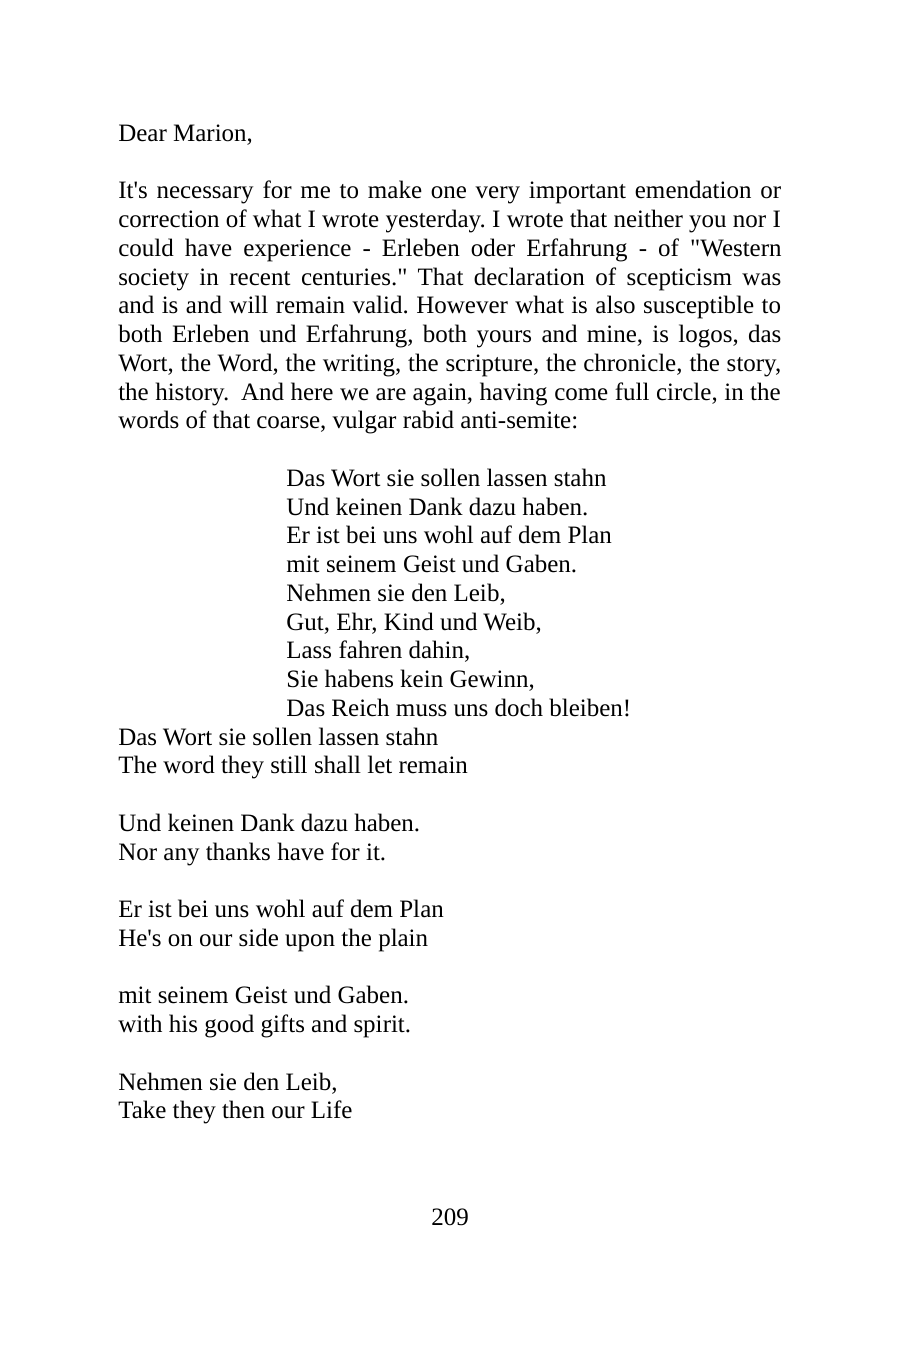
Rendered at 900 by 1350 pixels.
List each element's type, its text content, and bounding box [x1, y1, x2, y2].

text Nor any thanks have for it. [118, 837, 782, 866]
text mit seinem Geist und Gaben. [286, 549, 782, 578]
text mit seinem Geist und Gaben. [118, 981, 782, 1009]
text Lass fahren dahin, [286, 636, 782, 664]
text Nehmen sie den Leib, [118, 1067, 782, 1096]
text Take they then our Life [118, 1096, 782, 1124]
text Er ist bei uns wohl auf dem Plan [118, 894, 782, 923]
text Sie habens kein Gewinn, [286, 664, 782, 693]
text with his good gifts and spirit. [118, 1009, 782, 1038]
text He's on our side upon the plain [118, 923, 782, 952]
text The word they still shall let remain [118, 751, 782, 779]
text Und keinen Dank dazu haben. [286, 492, 782, 521]
text Und keinen Dank dazu haben. [118, 808, 782, 837]
text Gut, Ehr, Kind und Weib, [286, 607, 782, 636]
text Dear Marion, [118, 118, 782, 147]
text Das Wort sie sollen lassen stahn [286, 463, 782, 492]
text Nehmen sie den Leib, [286, 578, 782, 607]
text Das Wort sie sollen lassen stahn [118, 722, 782, 751]
text Das Reich muss uns doch bleiben! [286, 693, 782, 722]
text It's necessary for me to make one very important emendation or correction of what I wrote yesterday. I wrote that neither you nor I could have experience - Erleben oder Erfahrung - of "Western society in recent centuries." That declaration of scepticism was and is and will remain valid. However what is also susceptible to both Erleben und Erfahrung, both yours and mine, is logos, das Wort, the Word, the writing, the scripture, the chronicle, the story, the history. And here we are again, having come full circle, in the words of that coarse, vulgar rabid anti-semite: [118, 176, 782, 434]
text Er ist bei uns wohl auf dem Plan [286, 521, 782, 549]
